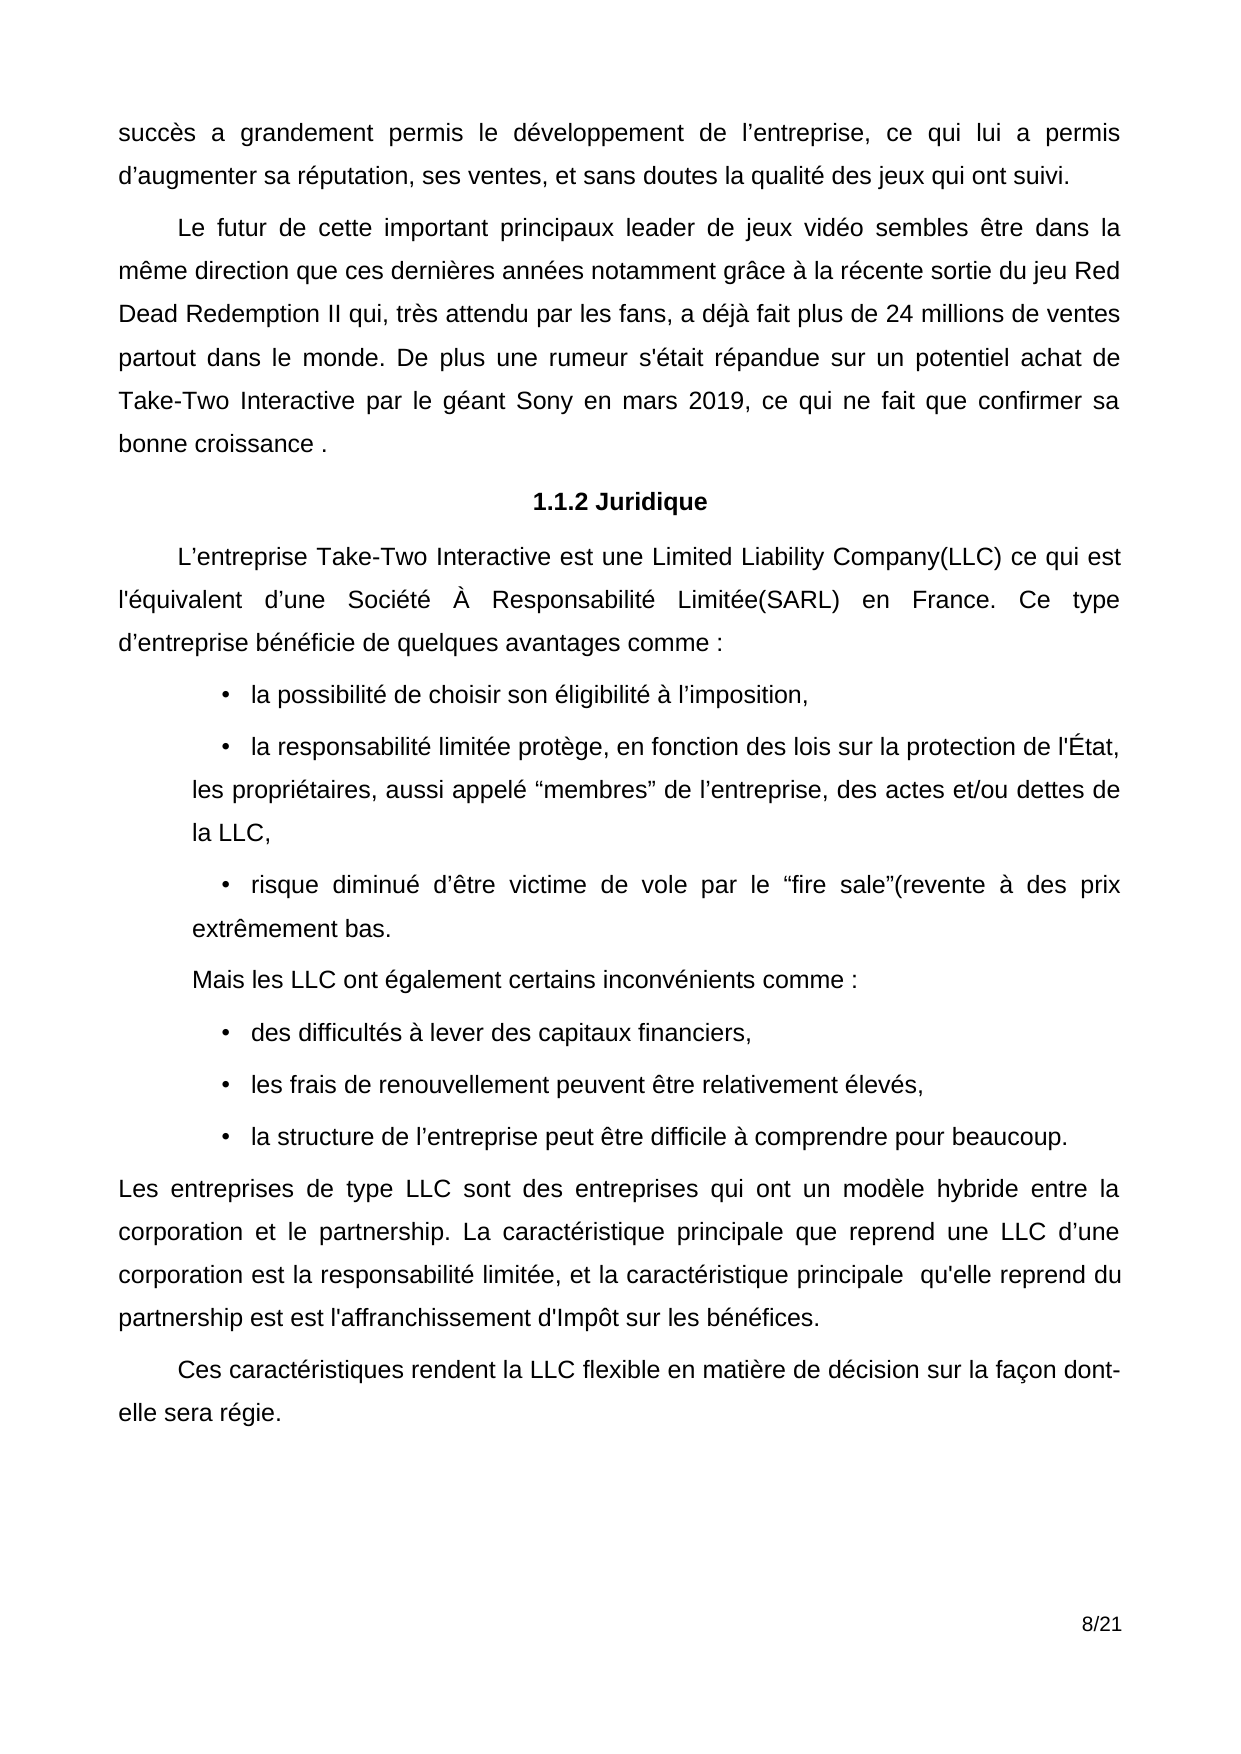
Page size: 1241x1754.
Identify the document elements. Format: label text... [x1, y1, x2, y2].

text L’entreprise Take-Two Interactive est une Limited Liability Company(LLC) ce qui est l'équivalent d’une Société À Responsabilité Limitée(SARL) en France. Ce type d’entreprise bénéficie de quelques avantages comme : [118, 542, 1122, 657]
text Ces caractéristiques rendent la LLC flexible en matière de décision sur la façon dont-elle sera régie. [118, 1355, 1122, 1427]
list la possibilité de choisir son éligibilité à l’imposition, [162, 680, 1122, 709]
subtitle Juridique [130, 487, 1110, 516]
list les frais de renouvellement peuvent être relativement élevés, [162, 1069, 1122, 1098]
text succès a grandement permis le développement de l’entreprise, ce qui lui a permis d’augmenter sa réputation, ses ventes, et sans doutes la qualité des jeux qui ont suivi. [118, 118, 1122, 190]
text Les entreprises de type LLC sont des entreprises qui ont un modèle hybride entre la corporation et le partnership. La caractéristique principale que reprend une LLC d’une corporation est la responsabilité limitée, et la caractéristique principale qu'elle reprend du partnership est est l'affranchissement d'Impôt sur les bénéfices. [118, 1174, 1122, 1332]
list la structure de l’entreprise peut être difficile à comprendre pour beaucoup. [162, 1122, 1122, 1151]
list des difficultés à lever des capitaux financiers, [162, 1017, 1122, 1046]
list la responsabilité limitée protège, en fonction des lois sur la protection de l'État, les propriétaires, aussi appelé “membres” de l’entreprise, des actes et/ou dettes de la LLC, [162, 732, 1122, 847]
text Mais les LLC ont également certains inconvénients comme : [118, 966, 1122, 994]
text Le futur de cette important principaux leader de jeux vidéo sembles être dans la même direction que ces dernières années notamment grâce à la récente sortie du jeu Red Dead Redemption II qui, très attendu par les fans, a déjà fait plus de 24 millions de ventes partout dans le monde. De plus une rumeur s'était répandue sur un potentiel achat de Take-Two Interactive par le géant Sony en mars 2019, ce qui ne fait que confirmer sa bonne croissance . [118, 213, 1122, 458]
list risque diminué d’être victime de vole par le “fire sale”(revente à des prix extrêmement bas. [162, 870, 1122, 942]
